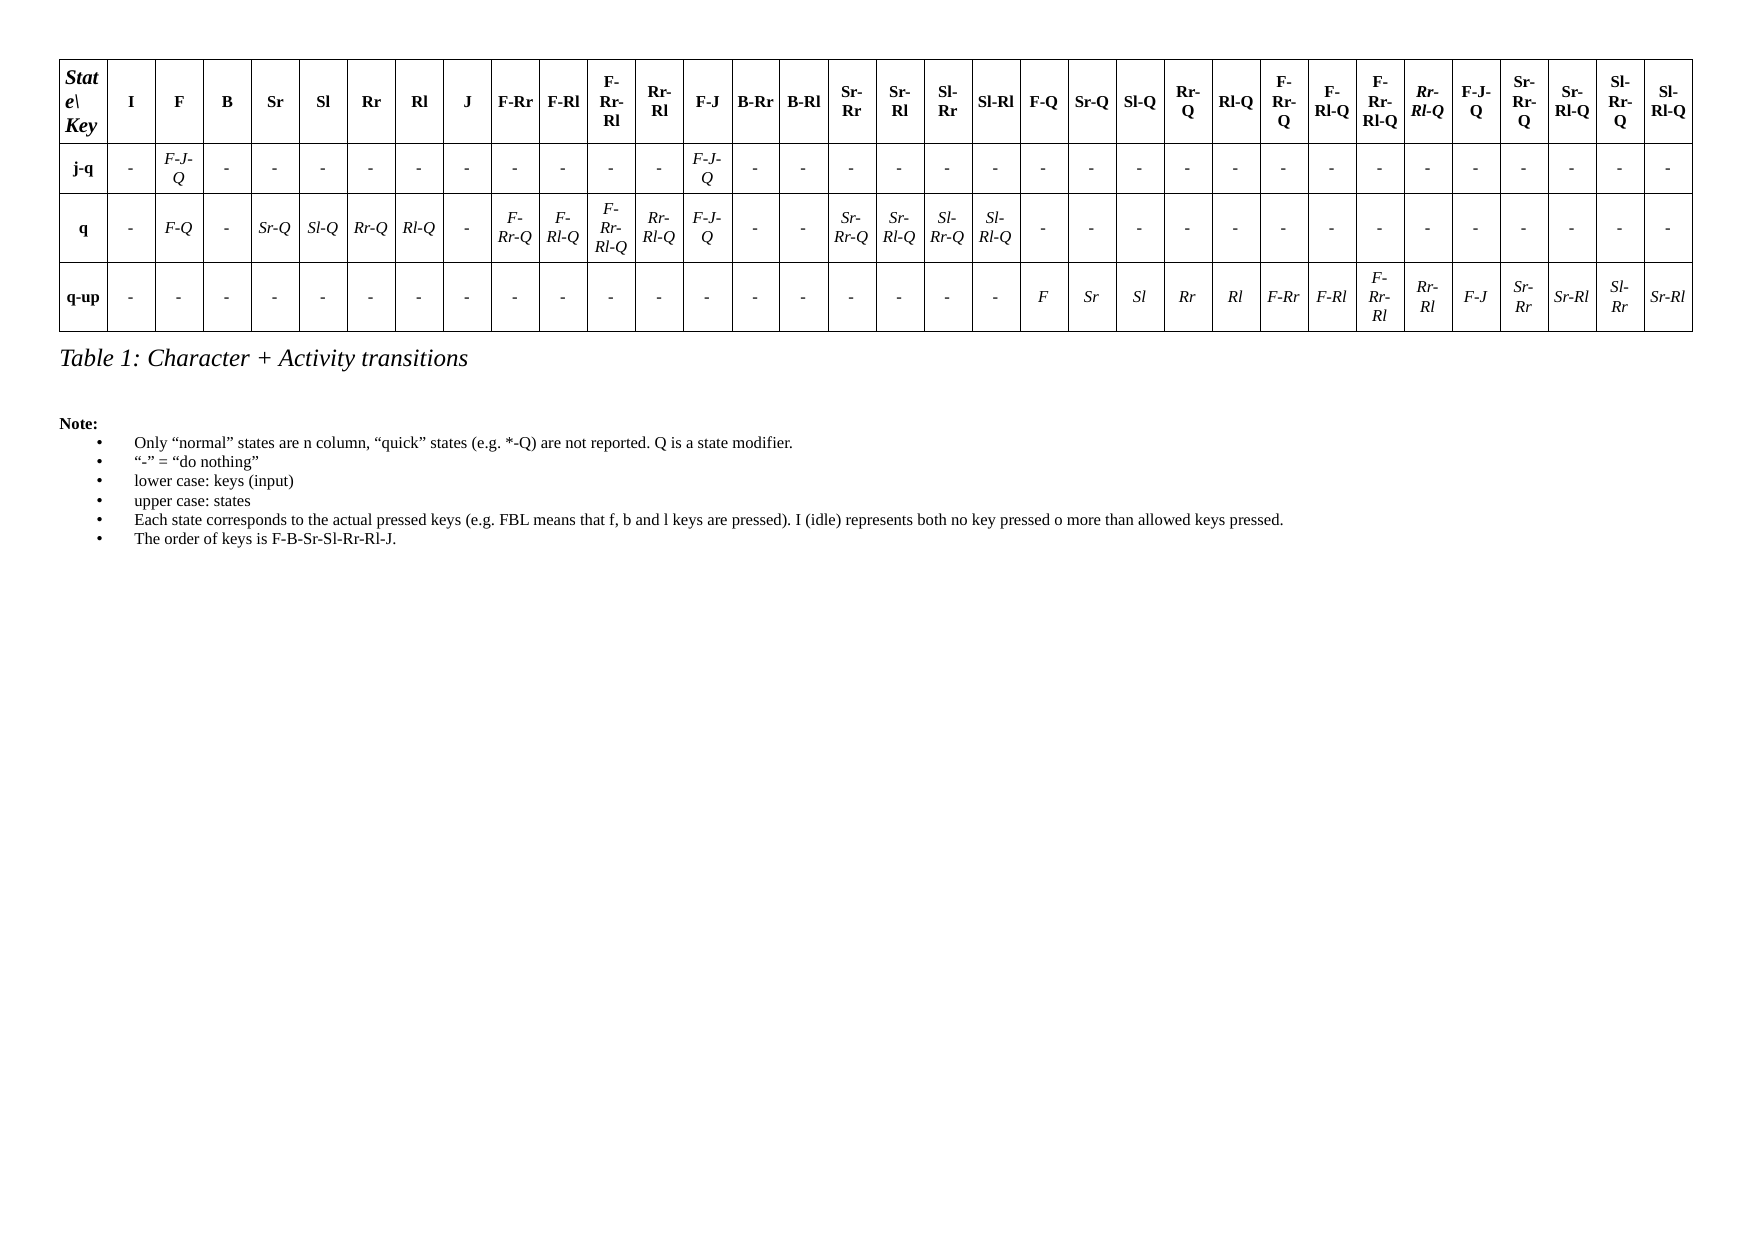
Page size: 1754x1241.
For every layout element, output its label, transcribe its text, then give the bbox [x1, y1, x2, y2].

table_cell - [540, 263, 587, 331]
table_cell - [348, 144, 395, 193]
table_header Sl-Rl [973, 60, 1020, 143]
text Table 1: Character + Activity transitions [59, 343, 1695, 372]
table_cell - [1261, 144, 1308, 193]
table_cell - [1357, 194, 1404, 262]
table_cell Rr-Rl [1405, 263, 1452, 331]
table_cell - [1213, 144, 1260, 193]
table_cell - [1453, 144, 1500, 193]
table_cell - [1645, 144, 1692, 193]
table_cell F-J-Q [684, 194, 732, 262]
table_cell Sl-Rr-Q [925, 194, 972, 262]
table_cell Sr-Rl-Q [877, 194, 924, 262]
text Note: [59, 413, 1695, 433]
table_cell - [1549, 194, 1596, 262]
table_header Rr-Rl-Q [1405, 60, 1452, 143]
table_cell - [733, 194, 779, 262]
table_cell Sr-Q [252, 194, 299, 262]
table_cell - [300, 263, 347, 331]
table_header F-Rl-Q [1309, 60, 1356, 143]
table_cell Rl-Q [396, 194, 443, 262]
table_header F-Rl [540, 60, 587, 143]
list The order of keys is F-B-Sr-Sl-Rr-Rl-J. [97, 529, 1695, 548]
table_cell F-J-Q [156, 144, 203, 193]
table_header Sl-Rr-Q [1597, 60, 1644, 143]
table_cell - [1117, 144, 1164, 193]
table_cell - [1357, 144, 1404, 193]
table_cell - [1309, 194, 1356, 262]
list upper case: states [97, 490, 1695, 510]
table_cell - [636, 263, 683, 331]
table_cell - [396, 263, 443, 331]
table_header Sr-Rl-Q [1549, 60, 1596, 143]
table_cell Sr-Rr [1501, 263, 1548, 331]
table_cell Sl-Q [300, 194, 347, 262]
table_header J [444, 60, 491, 143]
table_header B-Rl [780, 60, 828, 143]
table_cell - [780, 144, 828, 193]
table_header State\ Key [60, 60, 107, 143]
table_cell - [636, 144, 683, 193]
table_cell - [684, 263, 732, 331]
table_cell - [588, 263, 635, 331]
table_cell q-up [60, 263, 107, 331]
table_cell Rr-Rl-Q [636, 194, 683, 262]
table_header Sr-Rr [829, 60, 876, 143]
table_cell - [925, 263, 972, 331]
table_header Sr-Rr-Q [1501, 60, 1548, 143]
table_cell - [1597, 194, 1644, 262]
table_cell - [1261, 194, 1308, 262]
table_cell - [1165, 144, 1212, 193]
table_cell F-J-Q [684, 144, 732, 193]
table_header Rr [348, 60, 395, 143]
table_cell - [877, 144, 924, 193]
table_cell - [733, 263, 779, 331]
table_header F [156, 60, 203, 143]
list “-” = “do nothing” [97, 452, 1695, 471]
table_cell Sr-Rr-Q [829, 194, 876, 262]
table_header I [108, 60, 155, 143]
table_cell q [60, 194, 107, 262]
table_cell - [877, 263, 924, 331]
table_cell - [1645, 194, 1692, 262]
table_cell F [1021, 263, 1068, 331]
table_cell Sl-Rr [1597, 263, 1644, 331]
table_cell - [108, 263, 155, 331]
table_header Sl-Rl-Q [1645, 60, 1692, 143]
table_cell F-Rr [1261, 263, 1308, 331]
table_cell - [1501, 144, 1548, 193]
table_cell - [1549, 144, 1596, 193]
table_cell - [780, 194, 828, 262]
table_cell F-Rr-Rl-Q [588, 194, 635, 262]
table_cell F-Rl [1309, 263, 1356, 331]
table_cell Sl-Rl-Q [973, 194, 1020, 262]
table_cell - [204, 194, 251, 262]
table_cell - [973, 144, 1020, 193]
table_cell F-J [1453, 263, 1500, 331]
table_cell F-Rr-Rl [1357, 263, 1404, 331]
table_cell - [829, 144, 876, 193]
table_cell - [1021, 194, 1068, 262]
table_cell - [492, 144, 539, 193]
table_header Sl [300, 60, 347, 143]
table_cell - [1453, 194, 1500, 262]
table_cell - [1021, 144, 1068, 193]
table_header F-Rr-Rl-Q [1357, 60, 1404, 143]
table_cell - [733, 144, 779, 193]
table_header F-J [684, 60, 732, 143]
table_cell F-Rr-Q [492, 194, 539, 262]
table_cell - [348, 263, 395, 331]
table_cell - [540, 144, 587, 193]
table_cell - [204, 144, 251, 193]
table_header Sl-Rr [925, 60, 972, 143]
table_cell - [1309, 144, 1356, 193]
table_header Sr-Rl [877, 60, 924, 143]
table_header F-Rr-Q [1261, 60, 1308, 143]
table_cell - [1117, 194, 1164, 262]
table_cell - [1069, 144, 1116, 193]
table_cell Rr-Q [348, 194, 395, 262]
list Only “normal” states are n column, “quick” states (e.g. *-Q) are not reported. Q is a state modifier. [97, 433, 1695, 452]
table_header Sr-Q [1069, 60, 1116, 143]
table_header F-Rr-Rl [588, 60, 635, 143]
table_cell - [156, 263, 203, 331]
table_cell - [252, 144, 299, 193]
table_cell - [252, 263, 299, 331]
table_cell j-q [60, 144, 107, 193]
table_header B [204, 60, 251, 143]
table_cell Sr [1069, 263, 1116, 331]
table_header Rr-Rl [636, 60, 683, 143]
table_cell Rl [1213, 263, 1260, 331]
table_header B-Rr [733, 60, 779, 143]
table_header Rr-Q [1165, 60, 1212, 143]
table_header F-J-Q [1453, 60, 1500, 143]
table_cell - [396, 144, 443, 193]
table_cell - [973, 263, 1020, 331]
table_cell - [1069, 194, 1116, 262]
table_header F-Q [1021, 60, 1068, 143]
table_cell - [925, 144, 972, 193]
table_cell - [204, 263, 251, 331]
table_header Sr [252, 60, 299, 143]
table_header Rl [396, 60, 443, 143]
table_cell F-Q [156, 194, 203, 262]
table_cell - [300, 144, 347, 193]
list lower case: keys (input) [97, 471, 1695, 490]
table_cell - [108, 194, 155, 262]
table_cell - [1165, 194, 1212, 262]
table_header Sl-Q [1117, 60, 1164, 143]
table_cell - [444, 144, 491, 193]
table_cell - [1501, 194, 1548, 262]
table_cell Rr [1165, 263, 1212, 331]
table_cell - [829, 263, 876, 331]
table_cell - [444, 263, 491, 331]
table_cell - [1405, 144, 1452, 193]
table_cell - [108, 144, 155, 193]
table_cell - [492, 263, 539, 331]
table_cell Sr-Rl [1645, 263, 1692, 331]
table_cell - [1597, 144, 1644, 193]
table_header F-Rr [492, 60, 539, 143]
table_cell Sl [1117, 263, 1164, 331]
table_header Rl-Q [1213, 60, 1260, 143]
table_cell - [444, 194, 491, 262]
table_cell - [1405, 194, 1452, 262]
table_cell - [588, 144, 635, 193]
table_cell Sr-Rl [1549, 263, 1596, 331]
table_cell - [1213, 194, 1260, 262]
table_cell F-Rl-Q [540, 194, 587, 262]
list Each state corresponds to the actual pressed keys (e.g. FBL means that f, b and l keys are pressed). I (idle) represents both no key pressed o more than allowed keys pressed. [97, 510, 1695, 529]
table_cell - [780, 263, 828, 331]
